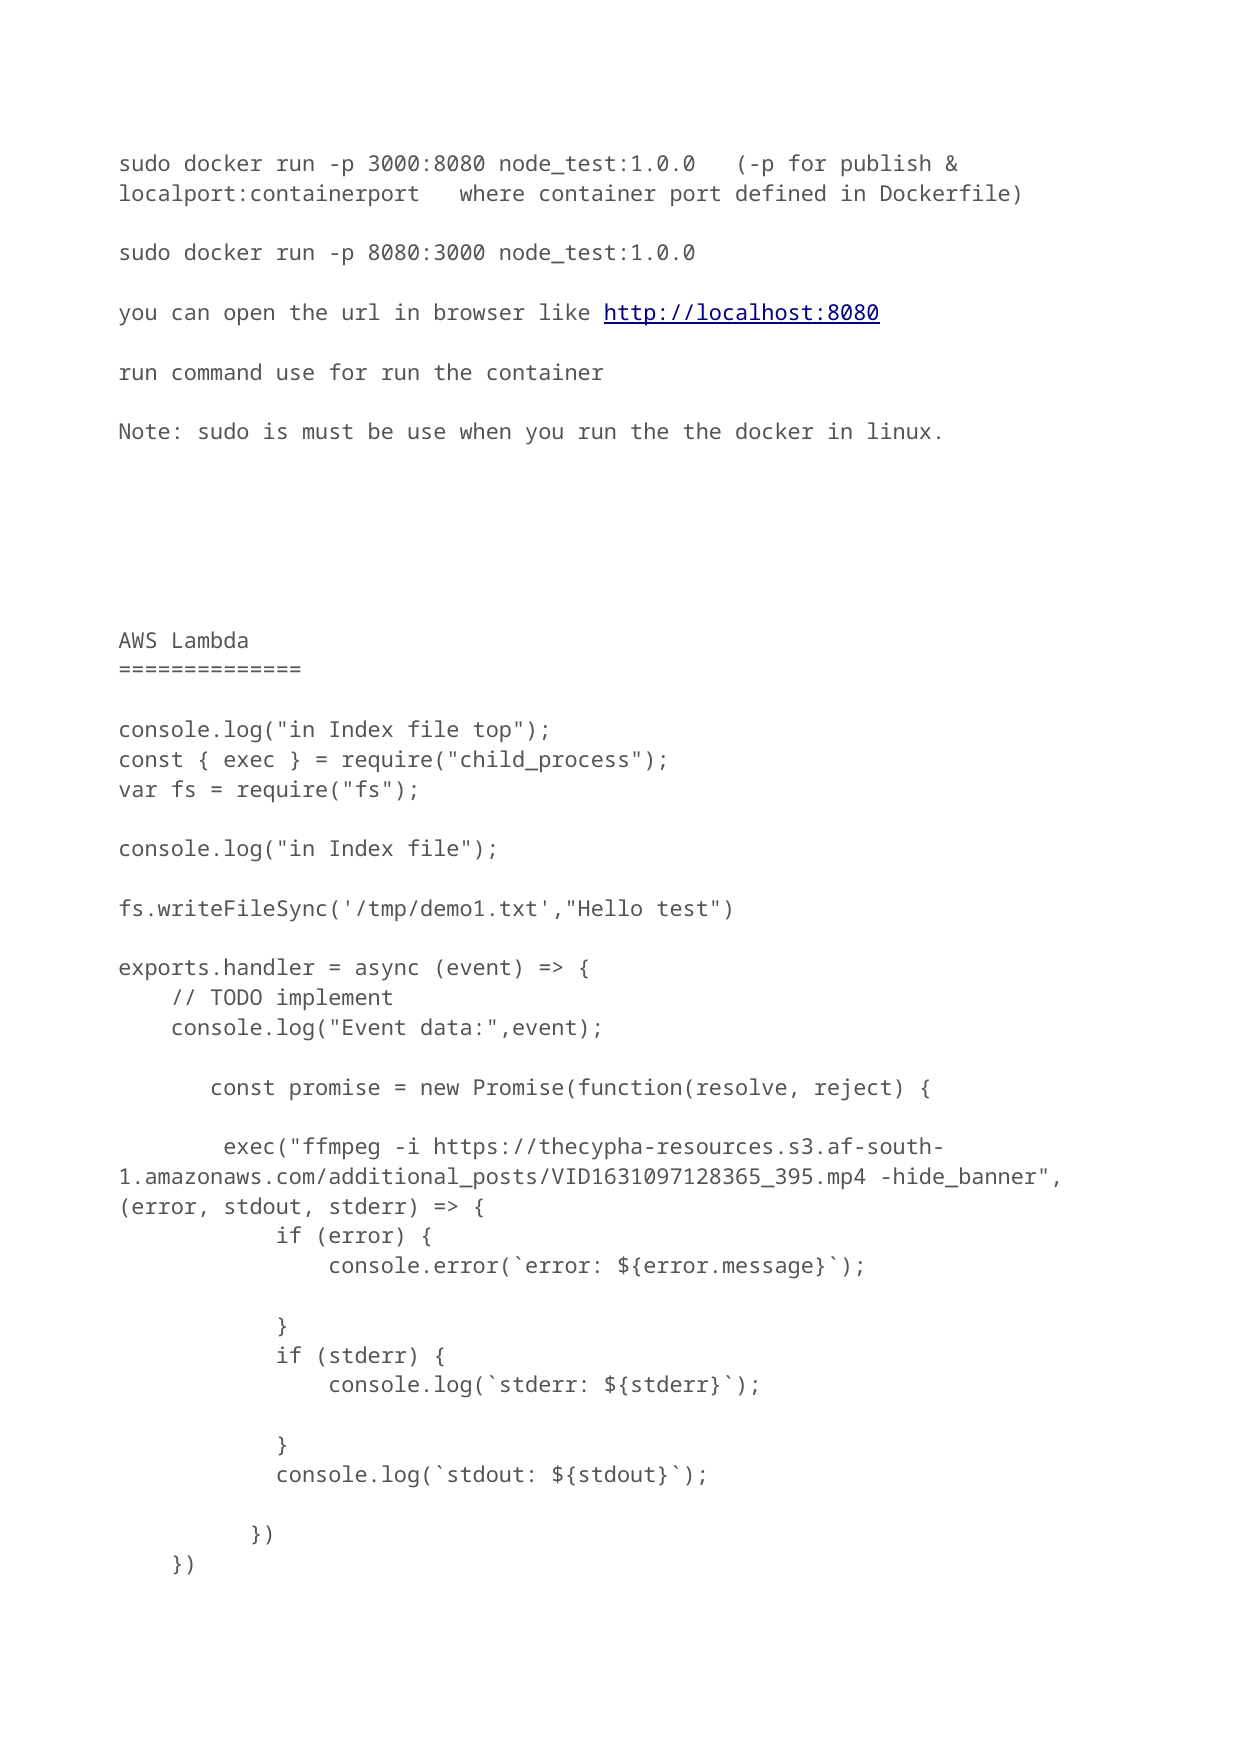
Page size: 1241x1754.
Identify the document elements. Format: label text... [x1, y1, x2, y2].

text AWS Lambda [118, 624, 1122, 654]
text you can open the url in browser like http://localhost:8080 [118, 297, 1122, 327]
text const { exec } = require("child_process"); [118, 744, 1122, 773]
text console.log("Event data:",event); [118, 1012, 1122, 1042]
text console.log(`stderr: ${stderr}`); [118, 1369, 1122, 1399]
text console.log(`stdout: ${stdout}`); [118, 1459, 1122, 1488]
text }) [118, 1518, 1122, 1548]
text } [118, 1429, 1122, 1459]
text // TODO implement [118, 982, 1122, 1012]
text if (stderr) { [118, 1339, 1122, 1369]
text sudo docker run -p 8080:3000 node_test:1.0.0 [118, 237, 1122, 267]
text if (error) { [118, 1220, 1122, 1250]
text run command use for run the container [118, 356, 1122, 386]
text } [118, 1310, 1122, 1339]
text exec("ffmpeg -i https://thecypha-resources.s3.af-south-1.amazonaws.com/additional_posts/VID1631097128365_395.mp4 -hide_banner", (error, stdout, stderr) => { [118, 1131, 1122, 1220]
text Note: sudo is must be use when you run the the docker in linux. [118, 416, 1122, 446]
text ============== [118, 654, 1122, 684]
text exports.handler = async (event) => { [118, 952, 1122, 982]
text const promise = new Promise(function(resolve, reject) { [118, 1071, 1122, 1101]
text var fs = require("fs"); [118, 773, 1122, 803]
text console.log("in Index file top"); [118, 714, 1122, 744]
text sudo docker run -p 3000:8080 node_test:1.0.0 (-p for publish & localport:containerport where container port defined in Dockerfile) [118, 148, 1122, 207]
text fs.writeFileSync('/tmp/demo1.txt',"Hello test") [118, 893, 1122, 922]
text console.error(`error: ${error.message}`); [118, 1250, 1122, 1280]
text console.log("in Index file"); [118, 833, 1122, 863]
text }) [118, 1548, 1122, 1578]
